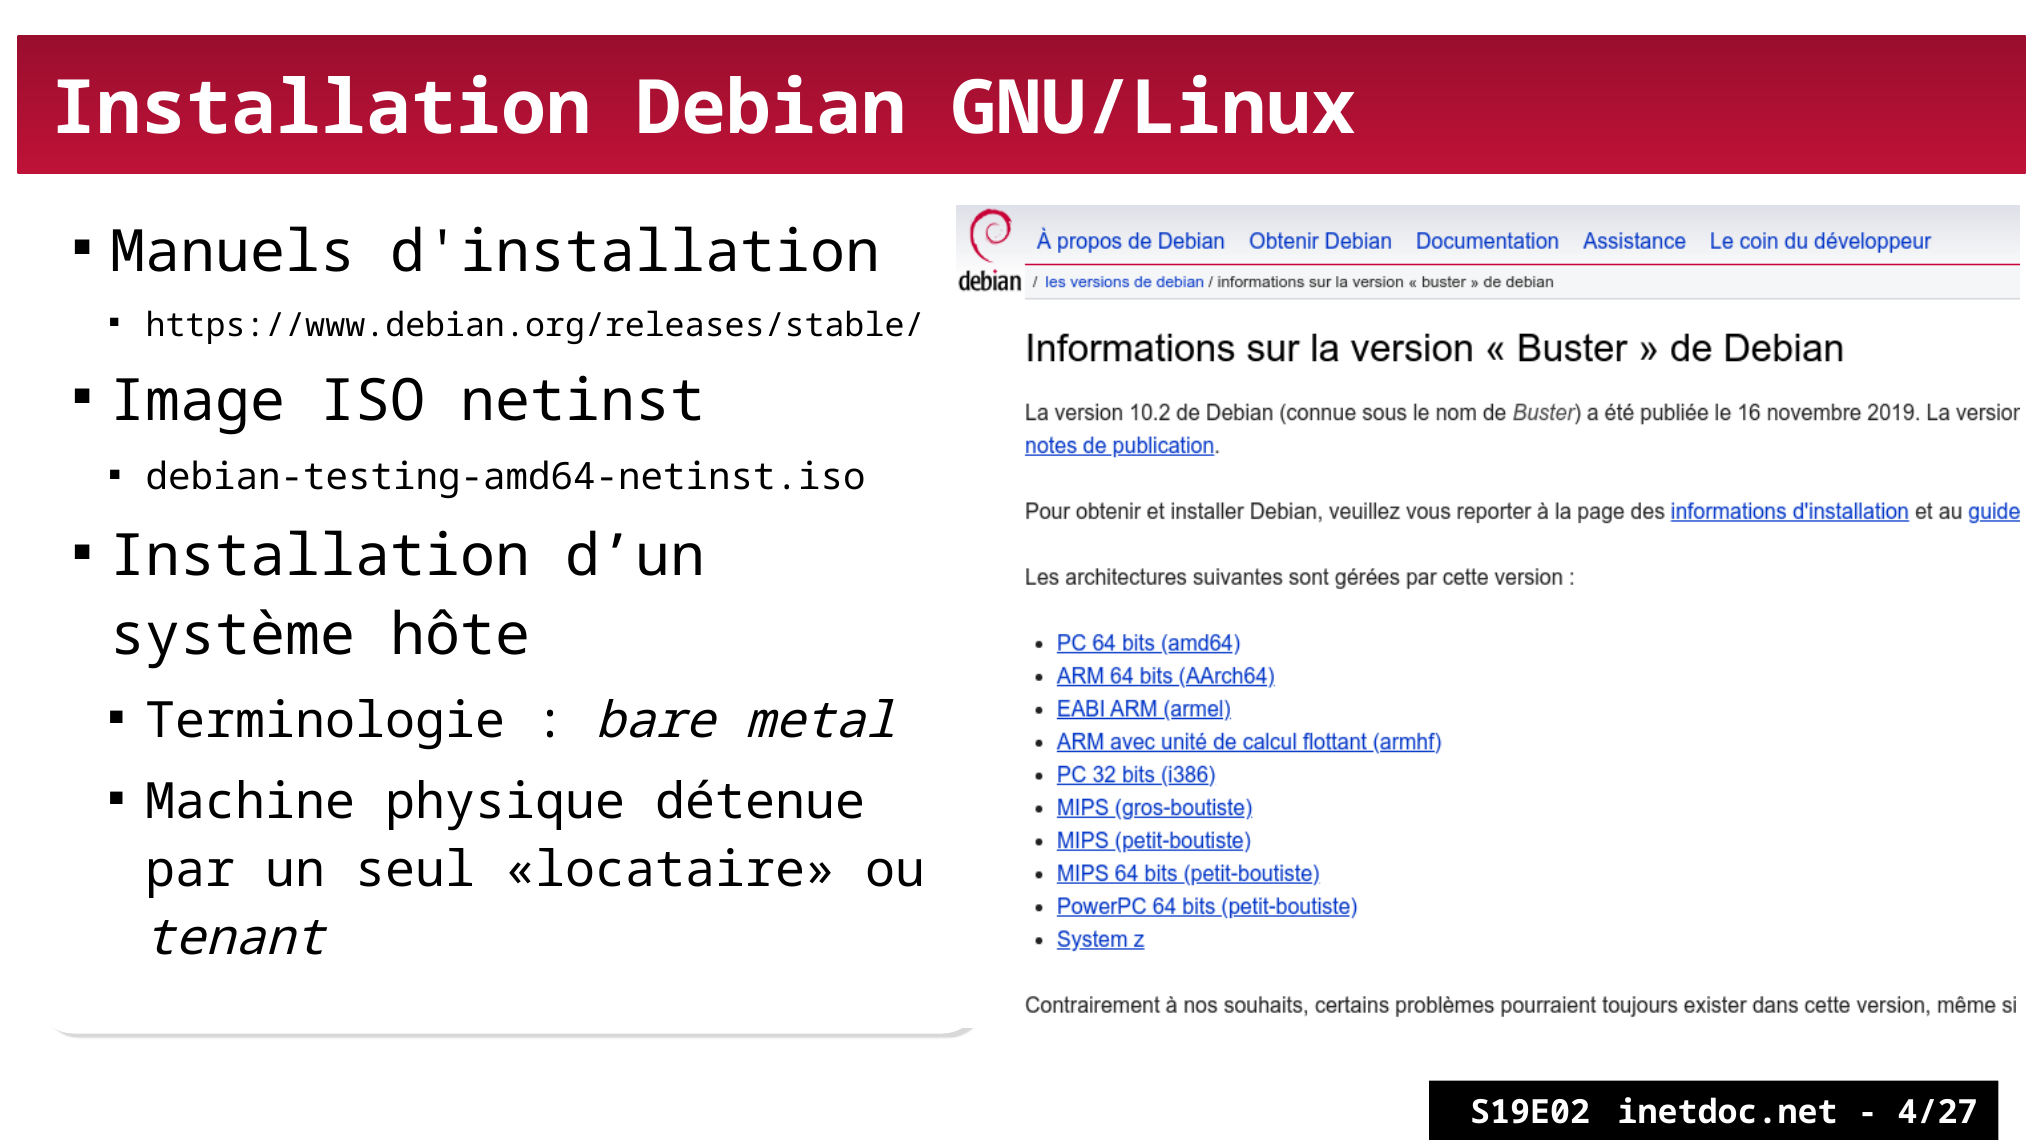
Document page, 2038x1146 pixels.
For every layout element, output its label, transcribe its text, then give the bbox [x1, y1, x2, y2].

text_box Manuels d'installation https://www.debian.org/releases/stable/ Image ISO netinst debian-testing-amd64-netinst.iso Installation d’un système hôte Terminologie : bare metal Machine physique détenue par un seul «locataire» ou tenant [35, 188, 974, 1034]
picture [956, 205, 2020, 1028]
text_box S19E02 inetdoc.net - <numéro>/27 [1429, 1080, 1999, 1140]
text_box Installation Debian GNU/Linux [17, 35, 2026, 174]
